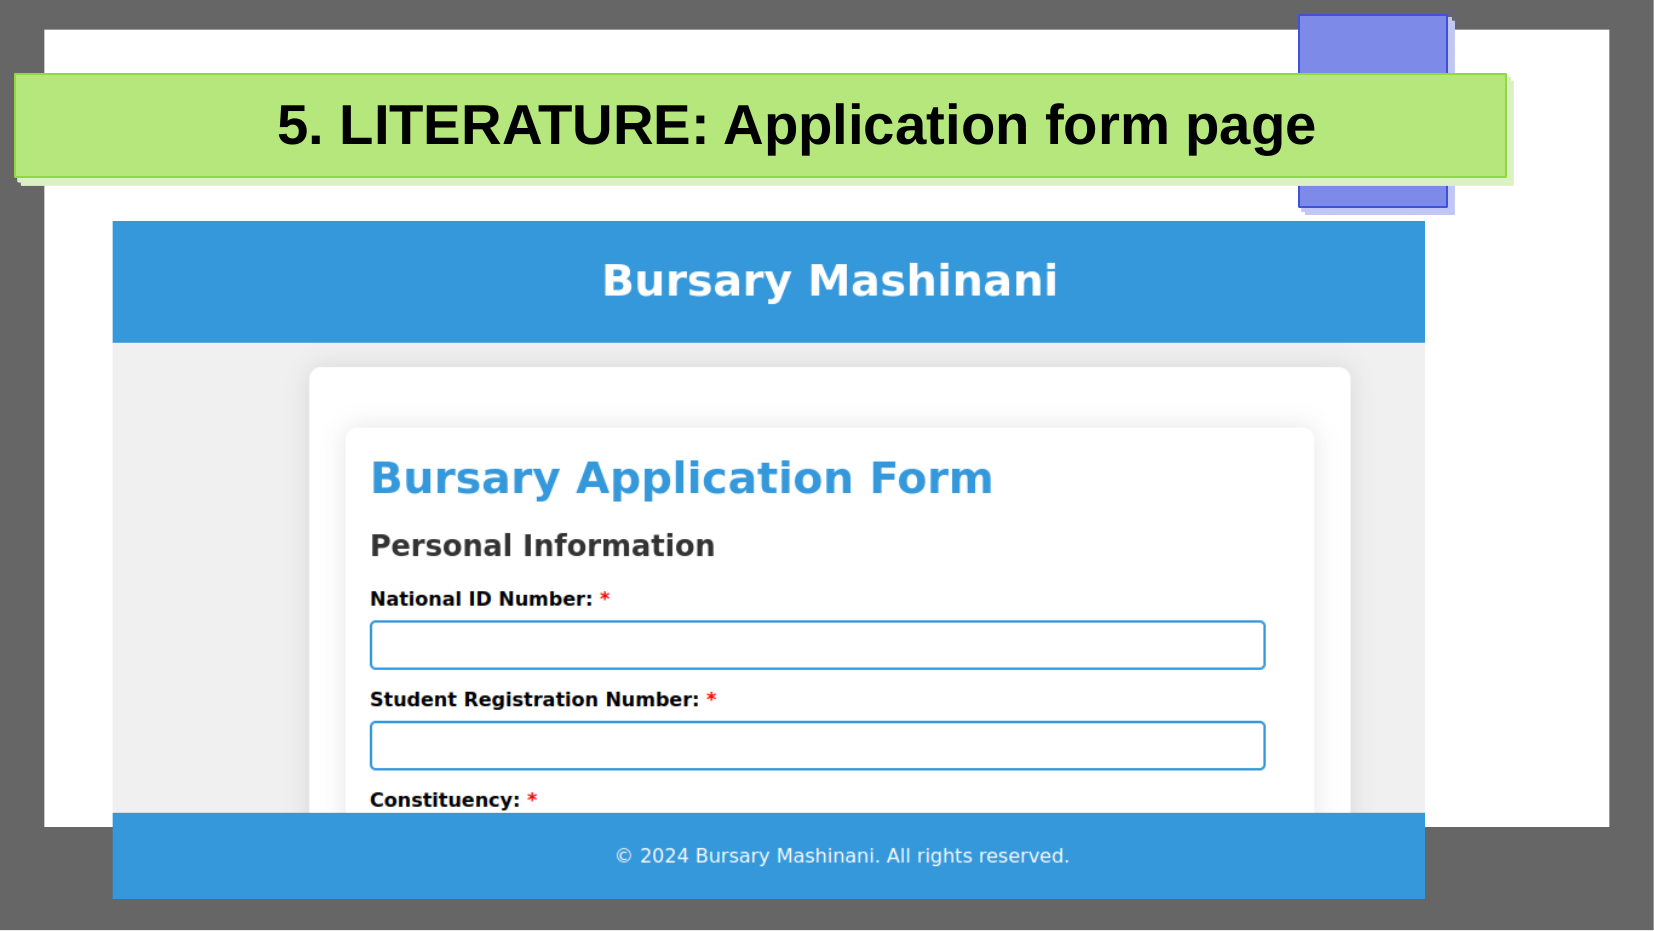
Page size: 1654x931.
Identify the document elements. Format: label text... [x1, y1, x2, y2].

picture [112, 221, 1425, 899]
title 5. LITERATURE: Application form page [88, 73, 1506, 178]
